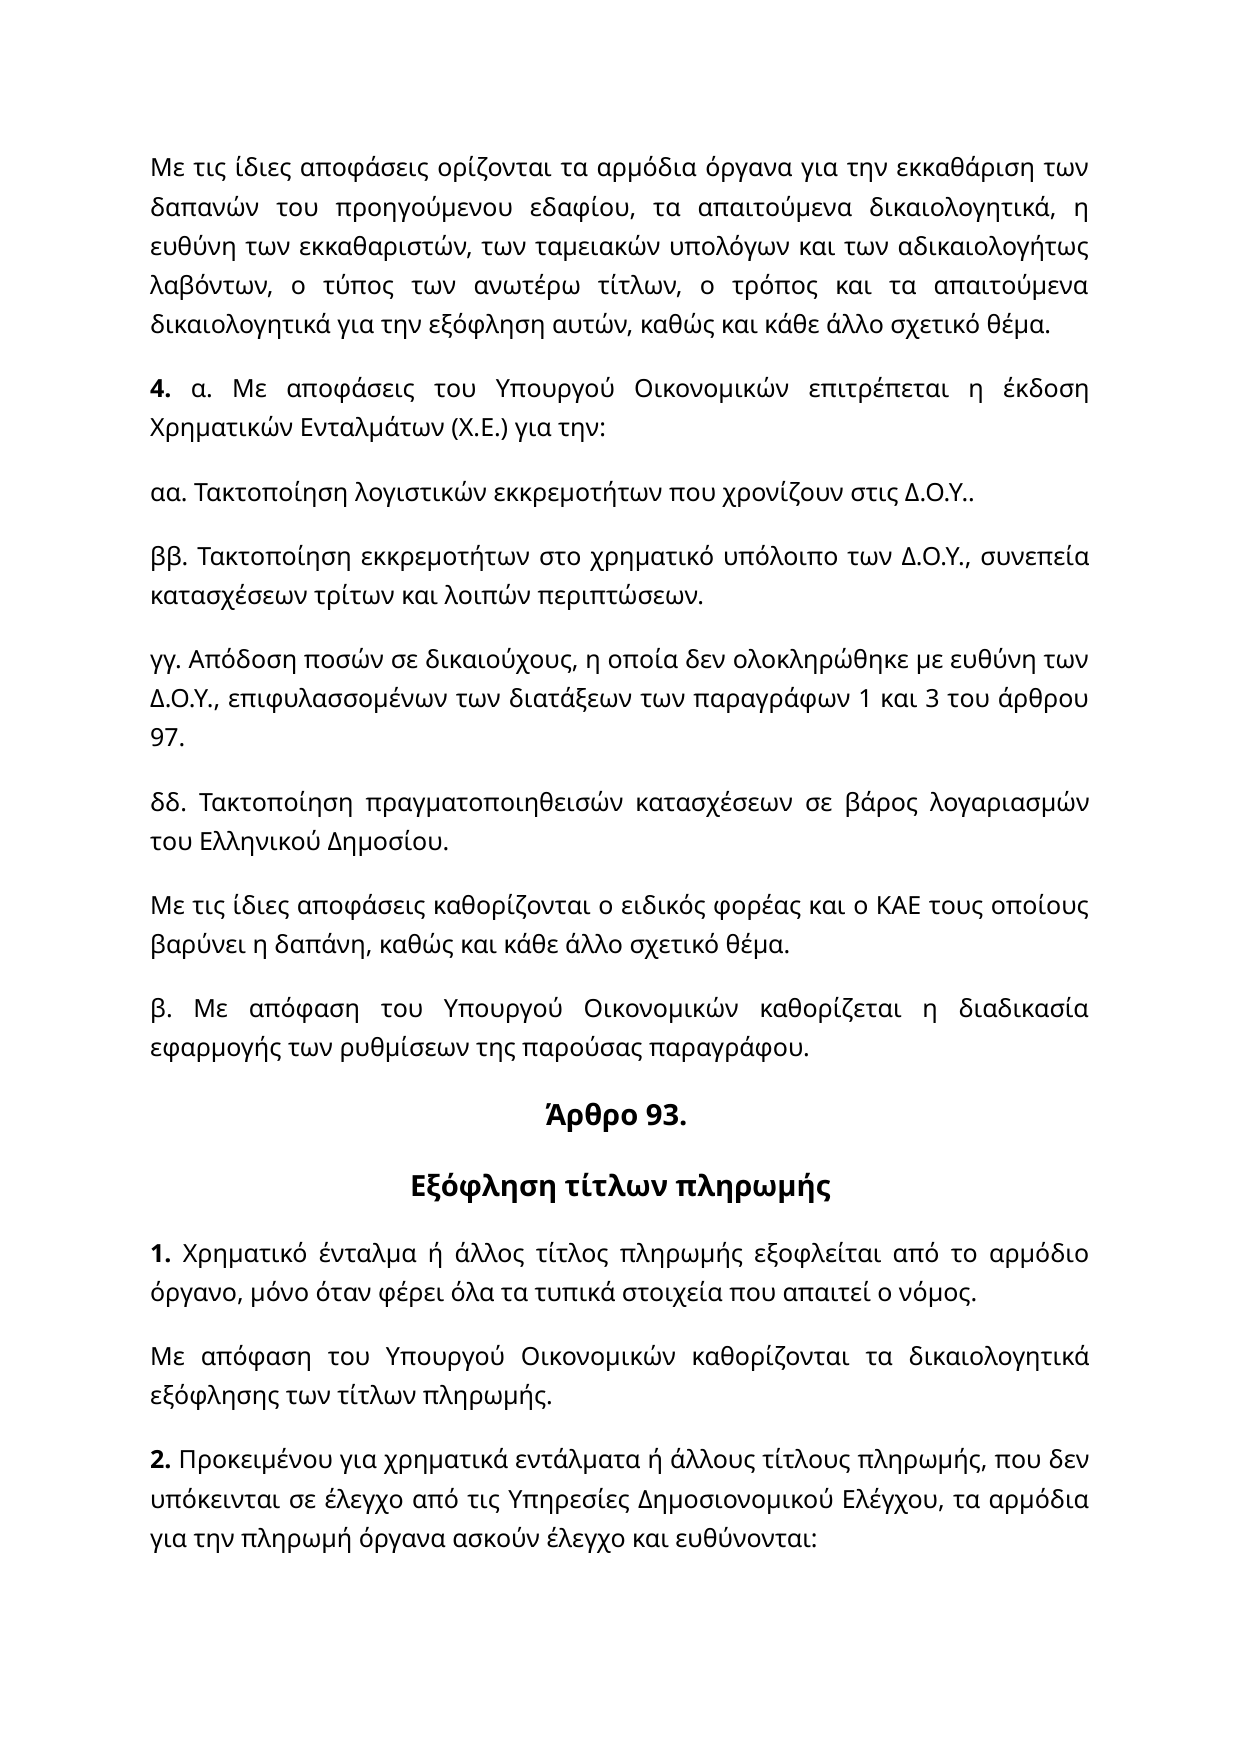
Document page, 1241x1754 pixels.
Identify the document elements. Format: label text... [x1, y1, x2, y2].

text 2. Προκειμένου για χρηματικά εντάλματα ή άλλους τίτλους πληρωμής, που δεν υπόκεινται σε έλεγχο από τις Υπηρεσίες Δημοσιονομικού Ελέγχου, τα αρμόδια για την πληρωμή όργανα ασκούν έλεγχο και ευθύνονται: [150, 1442, 1090, 1554]
text Με τις ίδιες αποφάσεις ορίζονται τα αρμόδια όργανα για την εκκαθάριση των δαπανών του προηγούμενου εδαφίου, τα απαιτούμενα δικαιολογητικά, η ευθύνη των εκκαθαριστών, των ταμειακών υπολόγων και των αδικαιολογήτως λαβόντων, ο τύπος των ανωτέρω τίτλων, ο τρόπος και τα απαιτούμενα δικαιολογητικά για την εξόφληση αυτών, καθώς και κάθε άλλο σχετικό θέμα. [150, 150, 1090, 341]
subtitle Εξόφληση τίτλων πληρωμής [150, 1165, 1090, 1204]
text β. Με απόφαση του Υπουργού Οικονομικών καθορίζεται η διαδικασία εφαρμογής των ρυθμίσεων της παρούσας παραγράφου. [150, 991, 1090, 1064]
text Με απόφαση του Υπουργού Οικονομικών καθορίζονται τα δικαιολογητικά εξόφλησης των τίτλων πληρωμής. [150, 1339, 1090, 1412]
text 1. Χρηματικό ένταλμα ή άλλος τίτλος πληρωμής εξοφλείται από το αρμόδιο όργανο, μόνο όταν φέρει όλα τα τυπικά στοιχεία που απαιτεί ο νόμος. [150, 1235, 1090, 1309]
text αα. Τακτοποίηση λογιστικών εκκρεμοτήτων που χρονίζουν στις Δ.Ο.Υ.. [150, 474, 1090, 508]
text Με τις ίδιες αποφάσεις καθορίζονται ο ειδικός φορέας και ο ΚΑΕ τους οποίους βαρύνει η δαπάνη, καθώς και κάθε άλλο σχετικό θέμα. [150, 887, 1090, 961]
subtitle Άρθρο 93. [150, 1094, 1090, 1134]
text ββ. Τακτοποίηση εκκρεμοτήτων στο χρηματικό υπόλοιπο των Δ.Ο.Υ., συνεπεία κατασχέσεων τρίτων και λοιπών περιπτώσεων. [150, 538, 1090, 612]
text γγ. Απόδοση ποσών σε δικαιούχους, η οποία δεν ολοκληρώθηκε με ευθύνη των Δ.Ο.Υ., επιφυλασσομένων των διατάξεων των παραγράφων 1 και 3 του άρθρου 97. [150, 642, 1090, 754]
text 4. α. Με αποφάσεις του Υπουργού Οικονομικών επιτρέπεται η έκδοση Χρηματικών Ενταλμάτων (Χ.Ε.) για την: [150, 371, 1090, 444]
text δδ. Τακτοποίηση πραγματοποιηθεισών κατασχέσεων σε βάρος λογαριασμών του Ελληνικού Δημοσίου. [150, 784, 1090, 857]
